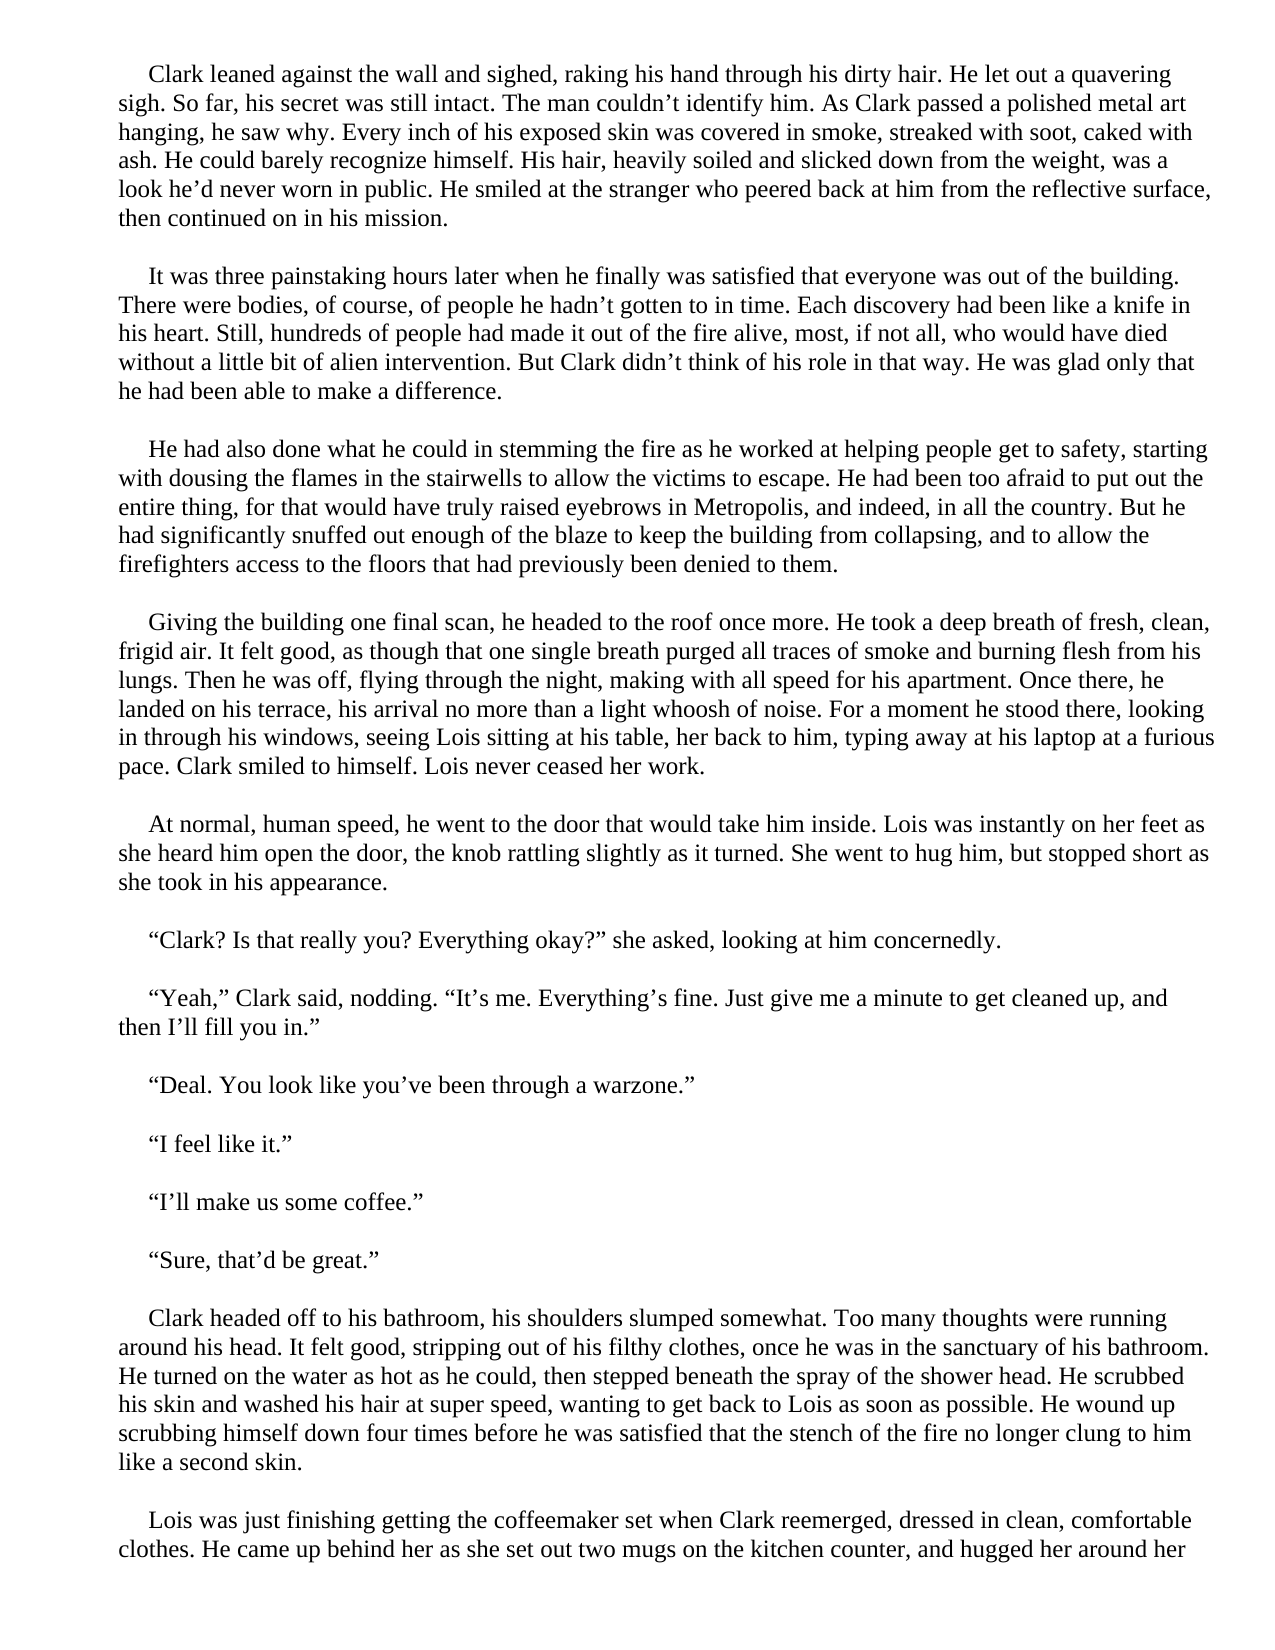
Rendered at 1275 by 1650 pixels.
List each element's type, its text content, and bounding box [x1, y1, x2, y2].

text Giving the building one final scan, he headed to the roof once more. He took a deep breath of fresh, clean, frigid air. It felt good, as though that one single breath purged all traces of smoke and burning flesh from his lungs. Then he was off, flying through the night, making with all speed for his apartment. Once there, he landed on his terrace, his arrival no more than a light whoosh of noise. For a moment he stood there, looking in through his windows, seeing Lois sitting at his table, her back to him, typing away at his laptop at a furious pace. Clark smiled to himself. Lois never ceased her work. [118, 607, 1216, 780]
text “Yeah,” Clark said, nodding. “It’s me. Everything’s fine. Just give me a minute to get cleaned up, and then I’ll fill you in.” [118, 983, 1216, 1041]
text He had also done what he could in stemming the fire as he worked at helping people get to safety, starting with dousing the flames in the stairwells to allow the victims to escape. He had been too afraid to put out the entire thing, for that would have truly raised eyebrows in Metropolis, and indeed, in all the country. But he had significantly snuffed out enough of the blaze to keep the building from collapsing, and to allow the firefighters access to the floors that had previously been denied to them. [118, 434, 1216, 578]
text “Sure, that’d be great.” [118, 1245, 1216, 1274]
text “Clark? Is that really you? Everything okay?” she asked, looking at him concernedly. [118, 925, 1216, 954]
text “Deal. You look like you’ve been through a warzone.” [118, 1070, 1216, 1099]
text Lois was just finishing getting the coffeemaker set when Clark reemerged, dressed in clean, comfortable clothes. He came up behind her as she set out two mugs on the kitchen counter, and hugged her around her [118, 1505, 1216, 1563]
text Clark headed off to his bathroom, his shoulders slumped somewhat. Too many thoughts were running around his head. It felt good, stripping out of his filthy clothes, once he was in the sanctuary of his bathroom. He turned on the water as hot as he could, then stepped beneath the spray of the shower head. He scrubbed his skin and washed his hair at super speed, wanting to get back to Lois as soon as possible. He wound up scrubbing himself down four times before he was satisfied that the stench of the fire no longer clung to him like a second skin. [118, 1303, 1216, 1476]
text It was three painstaking hours later when he finally was satisfied that everyone was out of the building. There were bodies, of course, of people he hadn’t gotten to in time. Each discovery had been like a knife in his heart. Still, hundreds of people had made it out of the fire alive, most, if not all, who would have died without a little bit of alien intervention. But Clark didn’t think of his role in that way. He was glad only that he had been able to make a difference. [118, 261, 1216, 405]
text At normal, human speed, he went to the door that would take him inside. Lois was instantly on her feet as she heard him open the door, the knob rattling slightly as it turned. She went to hug him, but stopped short as she took in his appearance. [118, 809, 1216, 896]
text “I’ll make us some coffee.” [118, 1187, 1216, 1216]
text Clark leaned against the wall and sighed, raking his hand through his dirty hair. He let out a quavering sigh. So far, his secret was still intact. The man couldn’t identify him. As Clark passed a polished metal art hanging, he saw why. Every inch of his exposed skin was covered in smoke, streaked with soot, caked with ash. He could barely recognize himself. His hair, heavily soiled and slicked down from the weight, was a look he’d never worn in public. He smiled at the stranger who peered back at him from the reflective surface, then continued on in his mission. [118, 59, 1216, 232]
text “I feel like it.” [118, 1129, 1216, 1157]
